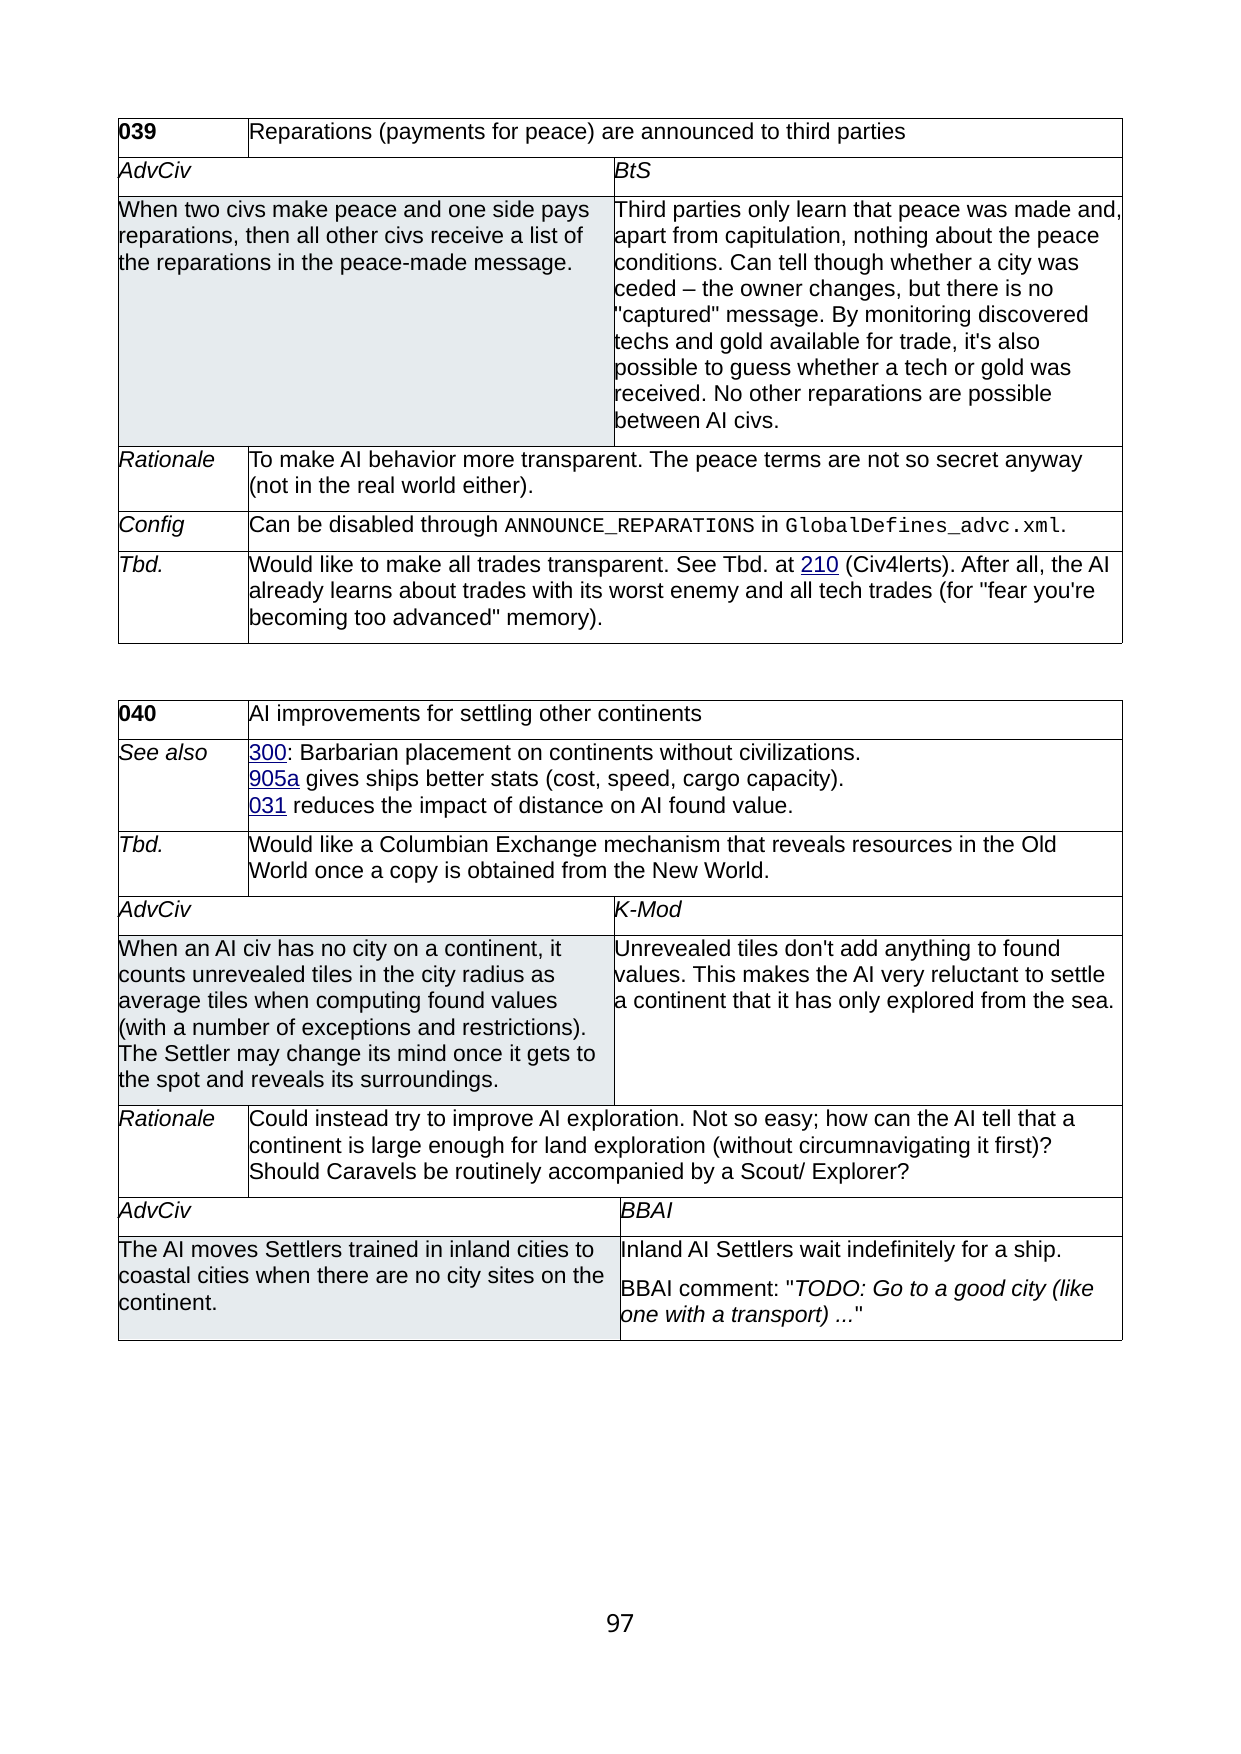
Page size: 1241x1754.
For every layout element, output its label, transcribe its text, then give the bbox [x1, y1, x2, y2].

table_cell Inland AI Settlers wait indefinitely for a ship. BBAI comment: "TODO: Go to a good city (like one with a transport) ..." [621, 1237, 1122, 1339]
table_cell Can be disabled through ANNOUNCE_REPARATIONS in GlobalDefines_advc.xml. [249, 512, 1122, 551]
table_cell Rationale [119, 447, 248, 511]
table_header 040 [119, 701, 248, 739]
table_cell BtS [615, 158, 1122, 196]
table_header AI improvements for settling other continents [249, 701, 1122, 739]
table_cell Rationale [119, 1106, 248, 1197]
table_cell Tbd. [119, 832, 248, 896]
table_cell Unrevealed tiles don't add anything to found values. This makes the AI very reluctant to settle a continent that it has only explored from the sea. [615, 936, 1122, 1105]
table_cell Could instead try to improve AI exploration. Not so easy; how can the AI tell that a continent is large enough for land exploration (without circumnavigating it first)? Should Caravels be routinely accompanied by a Scout/ Explorer? [249, 1106, 1122, 1197]
table_cell K-Mod [615, 897, 1122, 934]
table_cell To make AI behavior more transparent. The peace terms are not so secret anyway (not in the real world either). [249, 447, 1122, 511]
table_cell 300: Barbarian placement on continents without civilizations. 905a gives ships better stats (cost, speed, cargo capacity). 031 reduces the impact of distance on AI found value. [249, 740, 1122, 831]
table_cell AdvCiv [119, 158, 614, 196]
table_header Reparations (payments for peace) are announced to third parties [249, 119, 1122, 157]
table_cell When two civs make peace and one side pays reparations, then all other civs receive a list of the reparations in the peace-made message. [119, 197, 614, 446]
table_cell See also [119, 740, 248, 831]
table_cell Would like a Columbian Exchange mechanism that reveals resources in the Old World once a copy is obtained from the New World. [249, 832, 1122, 896]
table_cell Third parties only learn that peace was made and, apart from capitulation, nothing about the peace conditions. Can tell though whether a city was ceded – the owner changes, but there is no "captured" message. By monitoring discovered techs and gold available for trade, it's also possible to guess whether a tech or gold was received. No other reparations are possible between AI civs. [615, 197, 1122, 446]
table_cell BBAI [621, 1198, 1122, 1236]
table_cell Would like to make all trades transparent. See Tbd. at 210 (Civ4lerts). After all, the AI already learns about trades with its worst enemy and all tech trades (for "fear you're becoming too advanced" memory). [249, 552, 1122, 642]
table_cell Tbd. [119, 552, 248, 642]
table_cell When an AI civ has no city on a continent, it counts unrevealed tiles in the city radius as average tiles when computing found values (with a number of exceptions and restrictions). The Settler may change its mind once it gets to the spot and reveals its surroundings. [119, 936, 614, 1105]
table_header 039 [119, 119, 248, 157]
table_cell AdvCiv [119, 897, 614, 934]
table_cell The AI moves Settlers trained in inland cities to coastal cities when there are no city sites on the continent. [119, 1237, 620, 1339]
table_cell AdvCiv [119, 1198, 620, 1236]
table_cell Config [119, 512, 248, 551]
